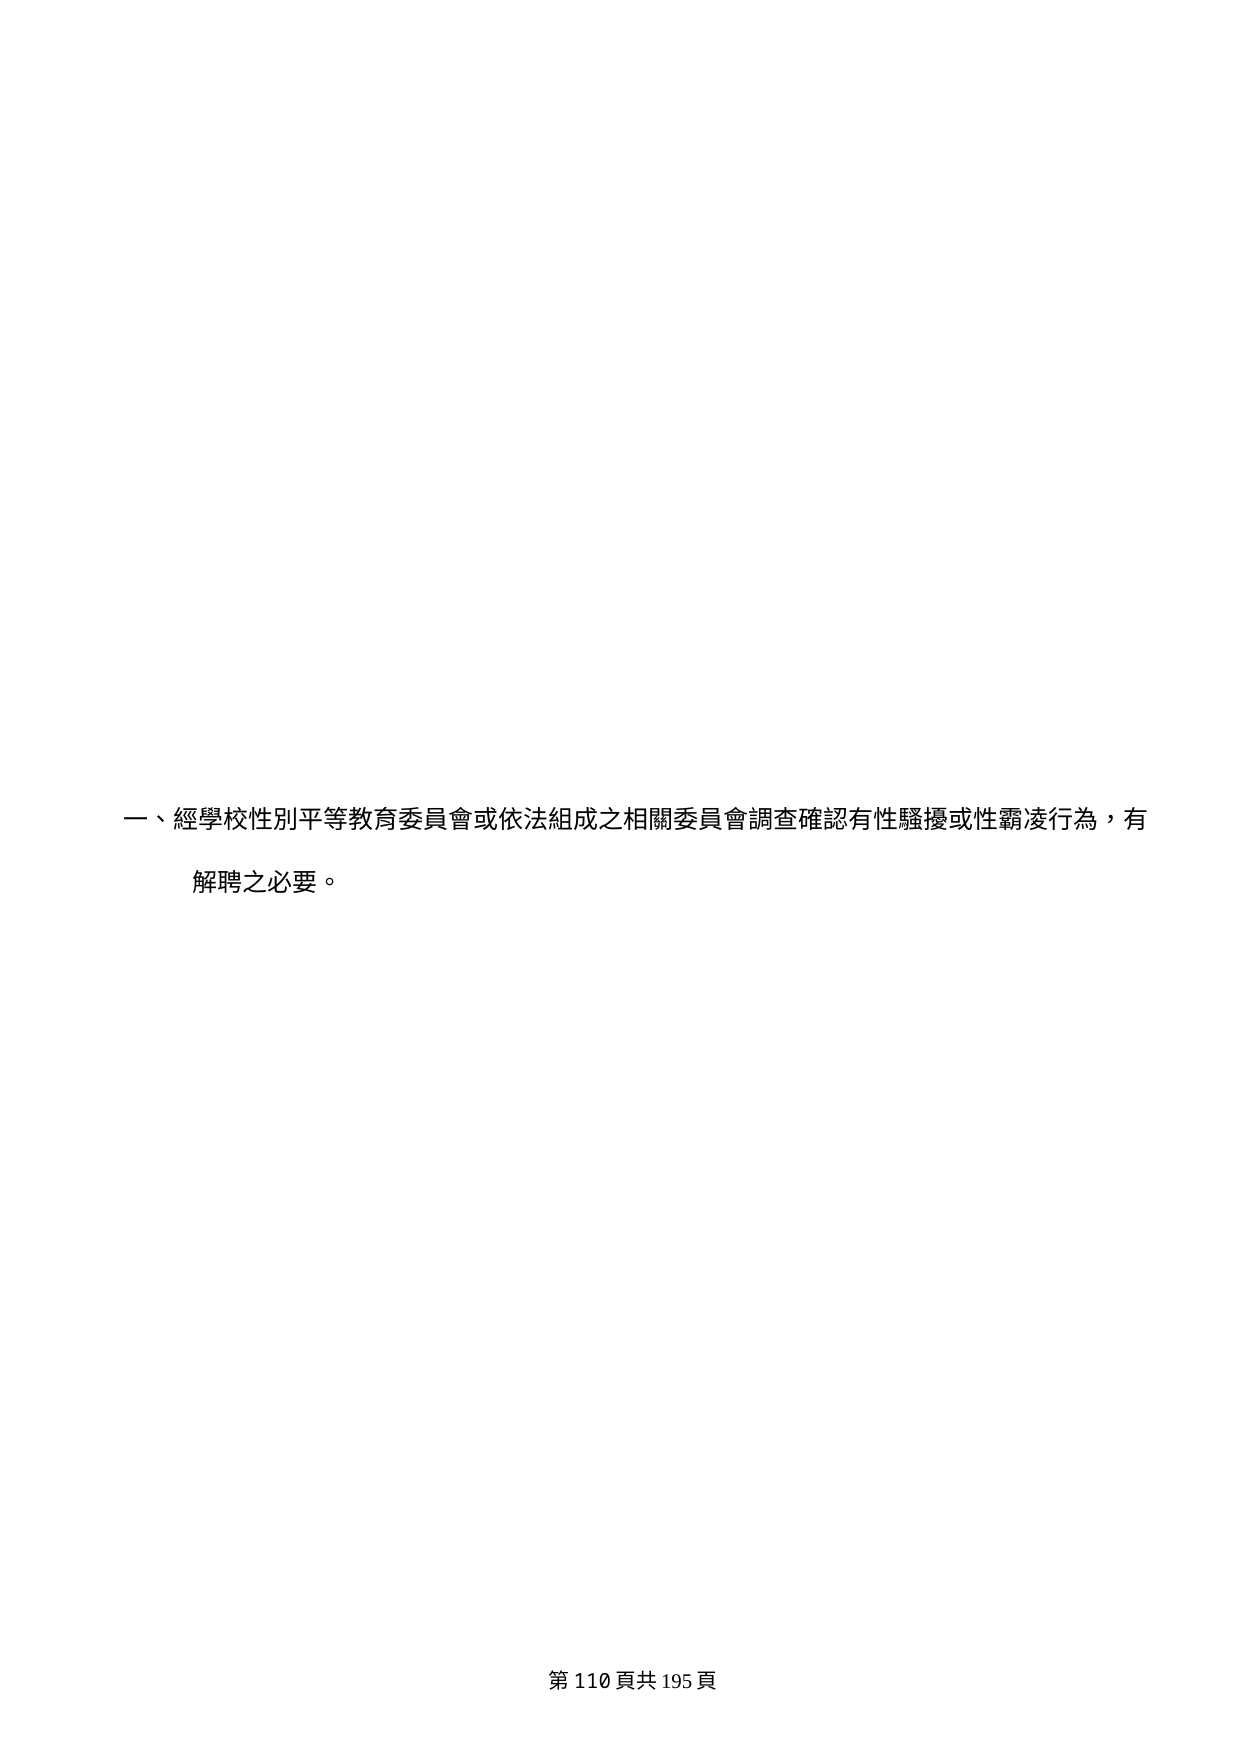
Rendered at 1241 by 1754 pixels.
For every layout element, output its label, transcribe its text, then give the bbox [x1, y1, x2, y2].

text 一、經學校性別平等教育委員會或依法組成之相關委員會調查確認有性騷擾或性霸凌行為，有解聘之必要。 [123, 776, 1152, 901]
